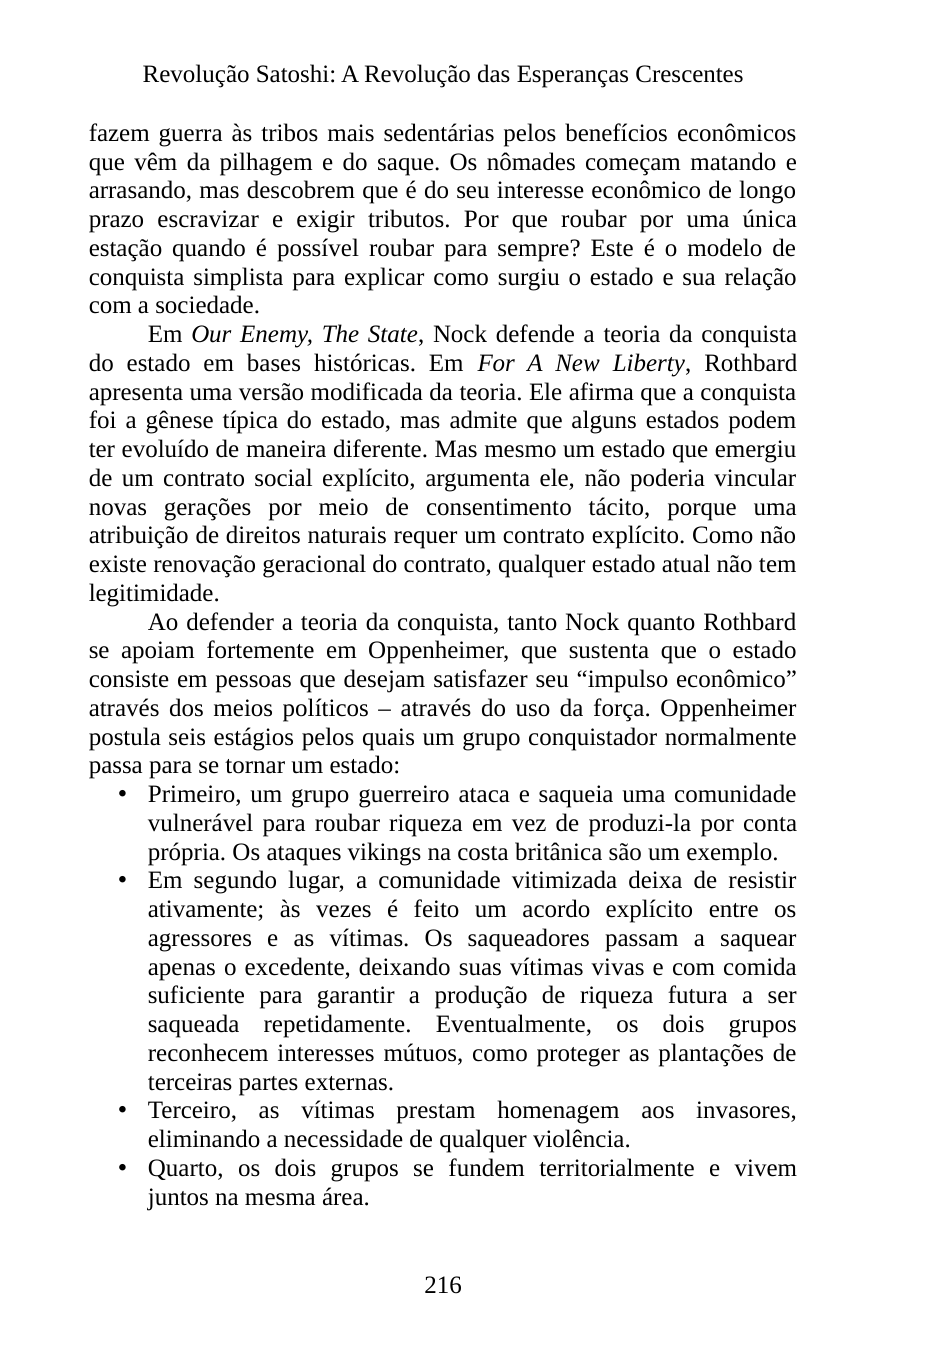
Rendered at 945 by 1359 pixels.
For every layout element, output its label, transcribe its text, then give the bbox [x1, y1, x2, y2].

text Em Our Enemy, The State, Nock defende a teoria da conquista do estado em bases históricas. Em For A New Liberty, Rothbard apresenta uma versão modificada da teoria. Ele afirma que a conquista foi a gênese típica do estado, mas admite que alguns estados podem ter evoluído de maneira diferente. Mas mesmo um estado que emergiu de um contrato social explícito, argumenta ele, não poderia vincular novas gerações por meio de consentimento tácito, porque uma atribuição de direitos naturais requer um contrato explícito. Como não existe renovação geracional do contrato, qualquer estado atual não tem legitimidade. [88, 319, 797, 607]
list Terceiro, as vítimas prestam homenagem aos invasores, eliminando a necessidade de qualquer violência. [118, 1096, 797, 1153]
text Ao defender a teoria da conquista, tanto Nock quanto Rothbard se apoiam fortemente em Oppenheimer, que sustenta que o estado consiste em pessoas que desejam satisfazer seu “impulso econômico” através dos meios políticos – através do uso da força. Oppenheimer postula seis estágios pelos quais um grupo conquistador normalmente passa para se tornar um estado: [88, 607, 797, 779]
list Primeiro, um grupo guerreiro ataca e saqueia uma comunidade vulnerável para roubar riqueza em vez de produzi-la por conta própria. Os ataques vikings na costa britânica são um exemplo. [118, 779, 797, 866]
list Em segundo lugar, a comunidade vitimizada deixa de resistir ativamente; às vezes é feito um acordo explícito entre os agressores e as vítimas. Os saqueadores passam a saquear apenas o excedente, deixando suas vítimas vivas e com comida suficiente para garantir a produção de riqueza futura a ser saqueada repetidamente. Eventualmente, os dois grupos reconhecem interesses mútuos, como proteger as plantações de terceiras partes externas. [118, 866, 797, 1096]
list Quarto, os dois grupos se fundem territorialmente e vivem juntos na mesma área. [118, 1153, 797, 1211]
text fazem guerra às tribos mais sedentárias pelos benefícios econômicos que vêm da pilhagem e do saque. Os nômades começam matando e arrasando, mas descobrem que é do seu interesse econômico de longo prazo escravizar e exigir tributos. Por que roubar por uma única estação quando é possível roubar para sempre? Este é o modelo de conquista simplista para explicar como surgiu o estado e sua relação com a sociedade. [88, 118, 797, 319]
